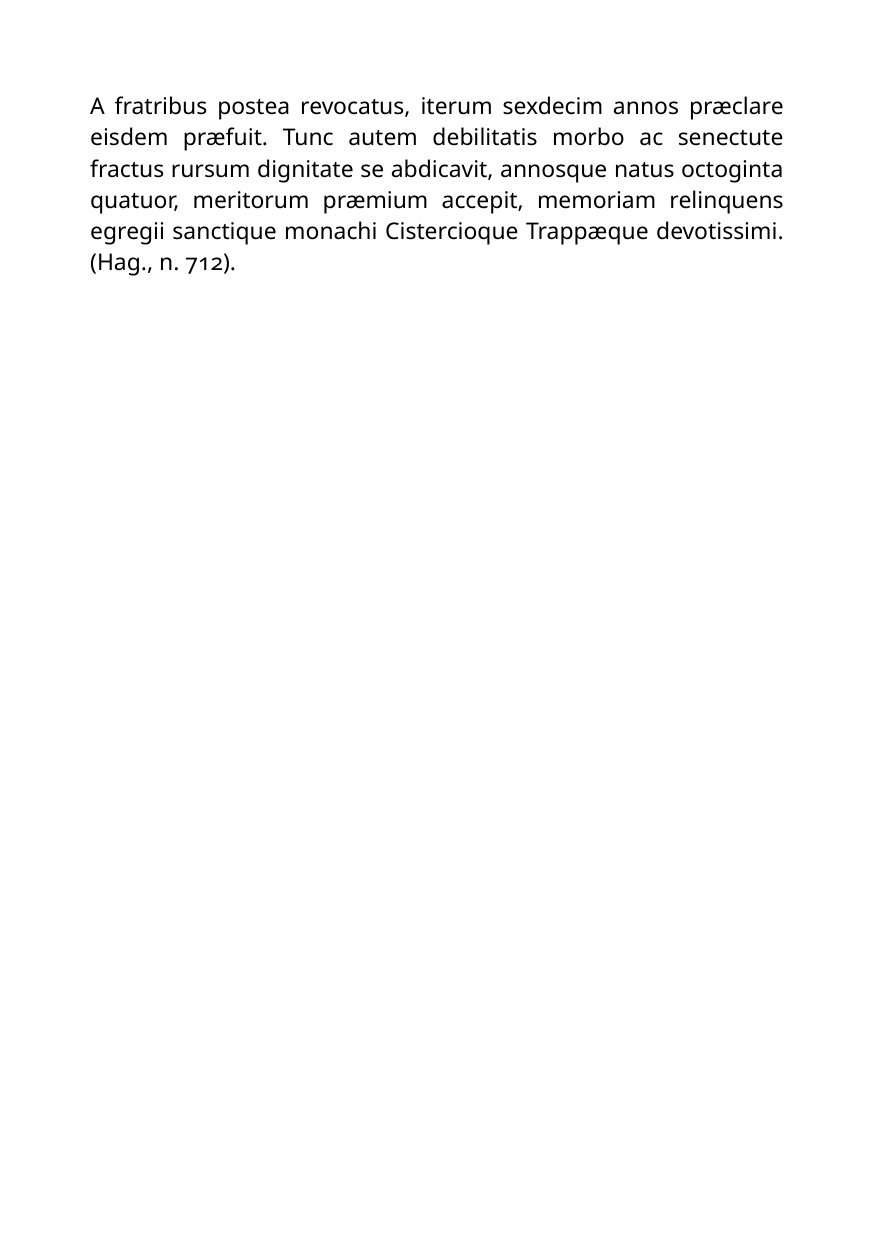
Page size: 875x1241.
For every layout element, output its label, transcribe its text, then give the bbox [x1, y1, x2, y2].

text A fratribus postea revocatus, iterum sexdecim annos præclare eisdem præfuit. Tunc autem debilitatis morbo ac senectute fractus rursum dignitate se abdicavit, annosque natus octoginta quatuor, meritorum præmium accepit, memoriam relinquens egregii sanctique monachi Cistercioque Trappæque devotissimi. (Hag., n. 712). [90, 90, 784, 277]
